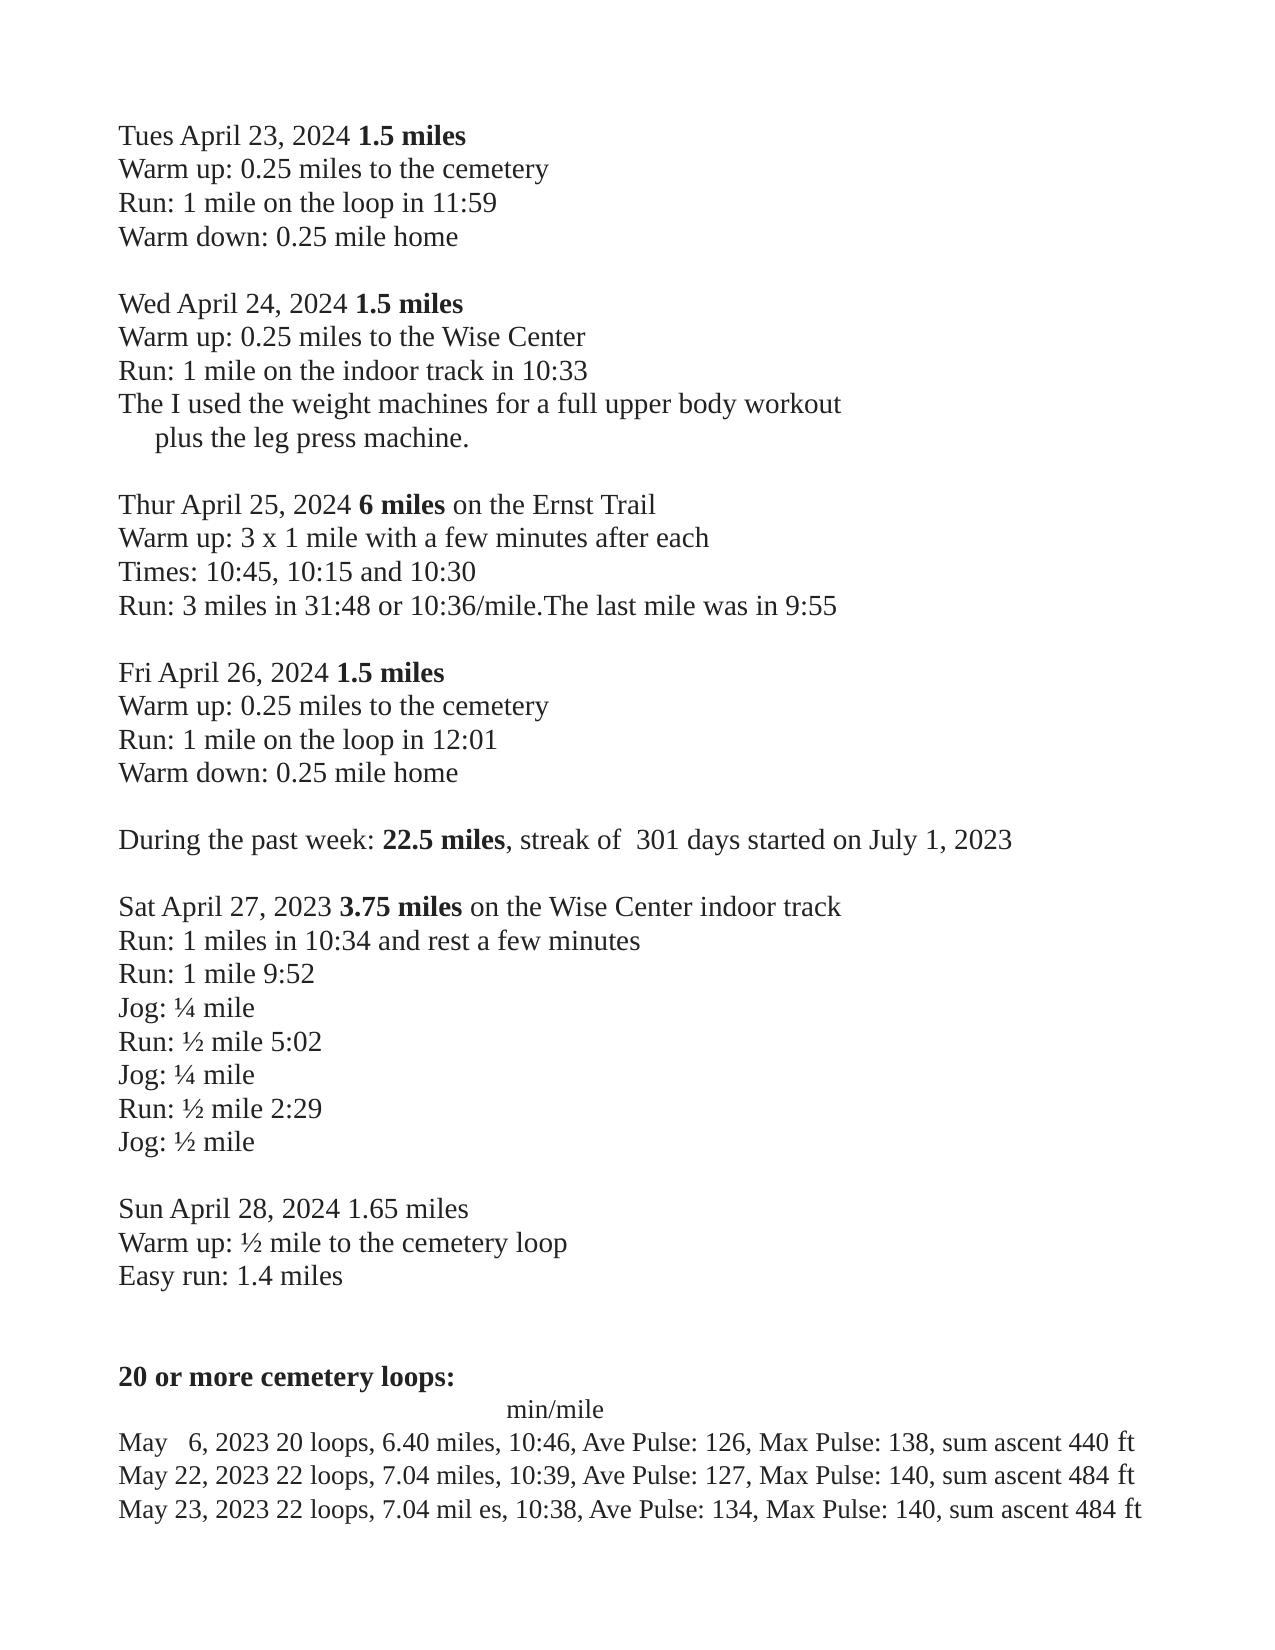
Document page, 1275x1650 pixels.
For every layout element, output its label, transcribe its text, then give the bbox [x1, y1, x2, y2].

text Jog: ¼ mile [118, 990, 1161, 1024]
text May 6, 2023 20 loops, 6.40 miles, 10:46, Ave Pulse: 126, Max Pulse: 138, sum ascent 440 ft [118, 1424, 1161, 1457]
text During the past week: 22.5 miles, streak of 301 days started on July 1, 2023 [118, 822, 1161, 856]
text Warm down: 0.25 mile home [118, 755, 1161, 789]
text Jog: ½ mile [118, 1124, 1161, 1158]
text Wed April 24, 2024 1.5 miles [118, 286, 1161, 319]
text Run: 1 mile on the loop in 11:59 [118, 185, 1161, 219]
text Warm up: 3 x 1 mile with a few minutes after each [118, 521, 1161, 554]
text Thur April 25, 2024 6 miles on the Ernst Trail [118, 487, 1161, 521]
text Warm down: 0.25 mile home [118, 219, 1161, 252]
text Run: 1 miles in 10:34 and rest a few minutes [118, 923, 1161, 957]
text May 23, 2023 22 loops, 7.04 mil es, 10:38, Ave Pulse: 134, Max Pulse: 140, sum ascent 484 ft [118, 1491, 1161, 1524]
text Fri April 26, 2024 1.5 miles [118, 655, 1161, 688]
text Run: 1 mile on the indoor track in 10:33 [118, 353, 1161, 386]
text plus the leg press machine. [118, 420, 1161, 453]
text Warm up: 0.25 miles to the cemetery [118, 688, 1161, 722]
text Run: 1 mile 9:52 [118, 957, 1161, 990]
text Sat April 27, 2023 3.75 miles on the Wise Center indoor track [118, 889, 1161, 923]
text Tues April 23, 2024 1.5 miles [118, 118, 1161, 152]
text Run: 1 mile on the loop in 12:01 [118, 722, 1161, 755]
text Easy run: 1.4 miles [118, 1258, 1161, 1292]
text Warm up: 0.25 miles to the cemetery [118, 152, 1161, 185]
text 20 or more cemetery loops: [118, 1359, 1161, 1393]
text Run: ½ mile 2:29 [118, 1091, 1161, 1124]
text Sun April 28, 2024 1.65 miles [118, 1191, 1161, 1225]
text min/mile [118, 1393, 1161, 1424]
text Run: ½ mile 5:02 [118, 1024, 1161, 1057]
text Warm up: 0.25 miles to the Wise Center [118, 319, 1161, 353]
text The I used the weight machines for a full upper body workout [118, 386, 1161, 420]
text Run: 3 miles in 31:48 or 10:36/mile.The last mile was in 9:55 [118, 588, 1161, 621]
text Times: 10:45, 10:15 and 10:30 [118, 554, 1161, 588]
text Warm up: ½ mile to the cemetery loop [118, 1225, 1161, 1258]
text Jog: ¼ mile [118, 1057, 1161, 1091]
text May 22, 2023 22 loops, 7.04 miles, 10:39, Ave Pulse: 127, Max Pulse: 140, sum ascent 484 ft [118, 1457, 1161, 1491]
